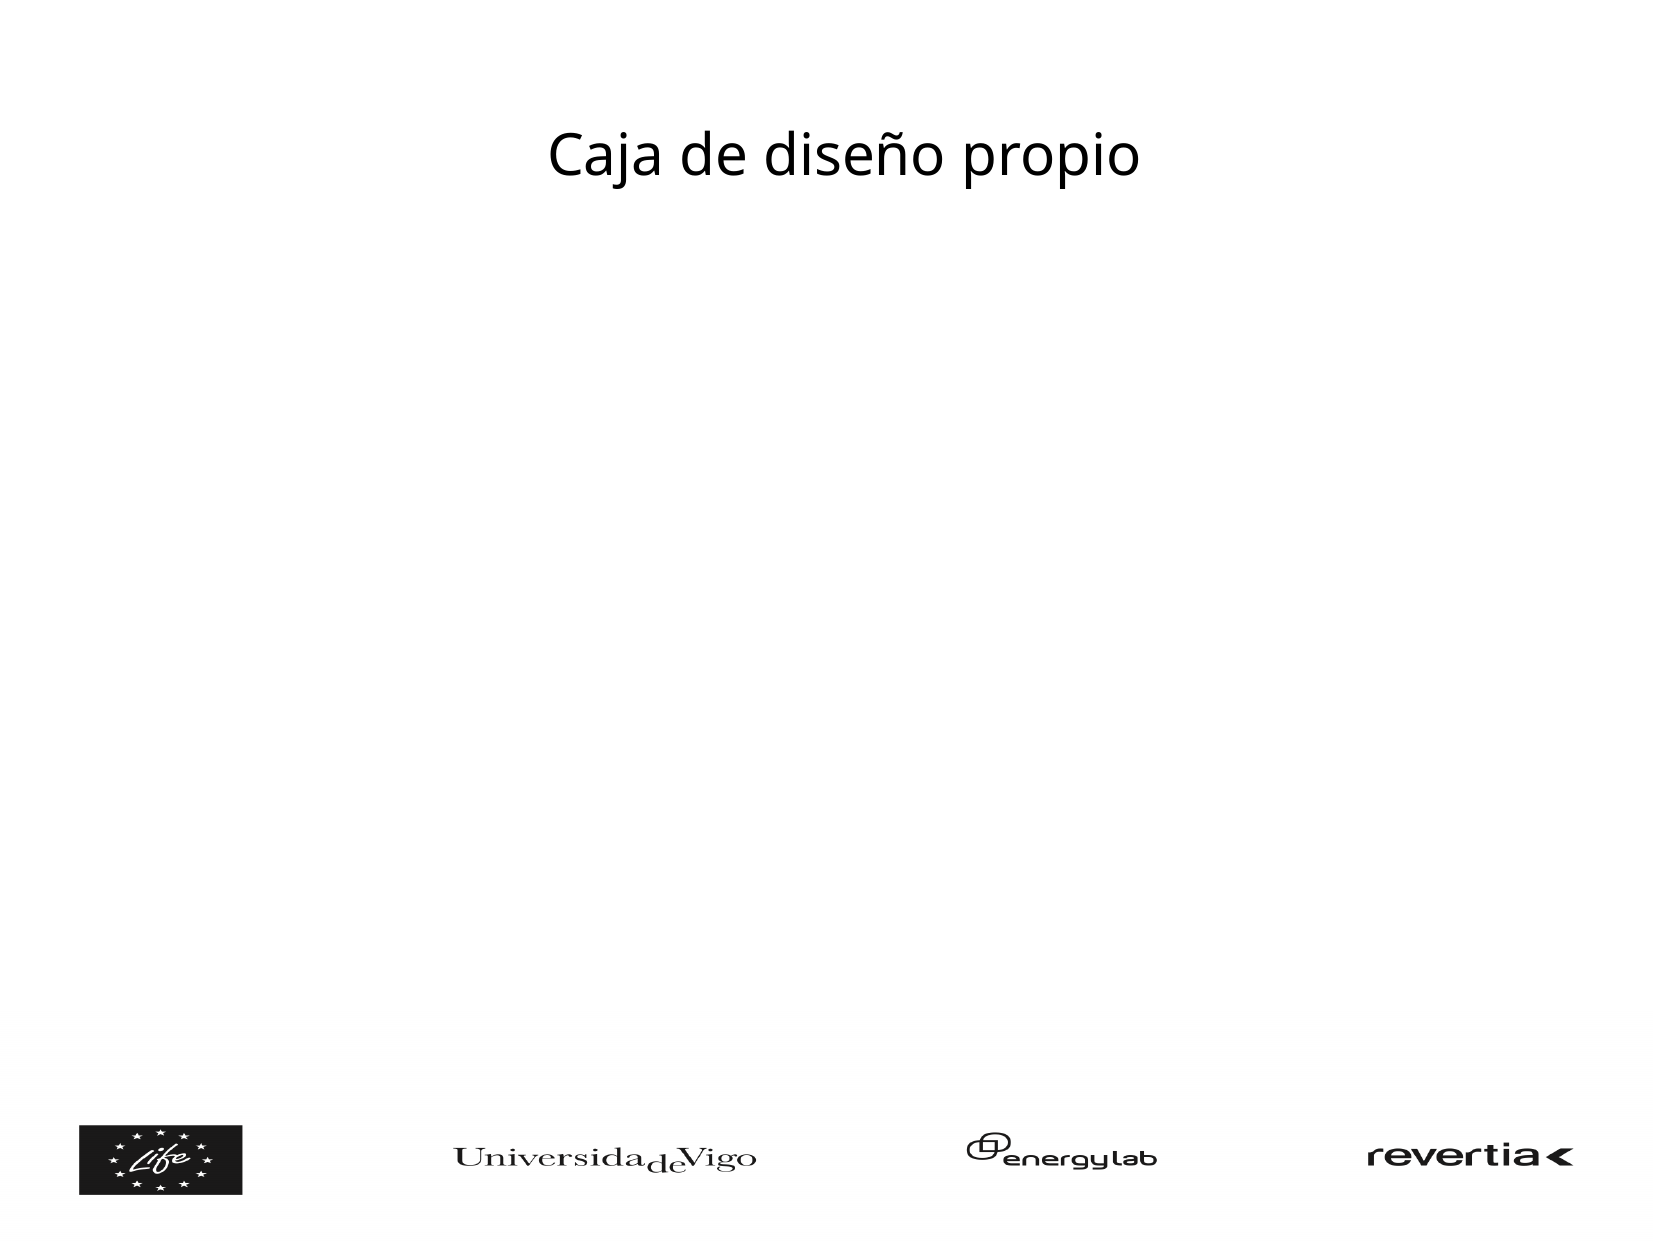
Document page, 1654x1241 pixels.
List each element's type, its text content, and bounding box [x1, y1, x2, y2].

picture [0, 1009, 1654, 1241]
title Caja de diseño propio [82, 49, 1571, 257]
